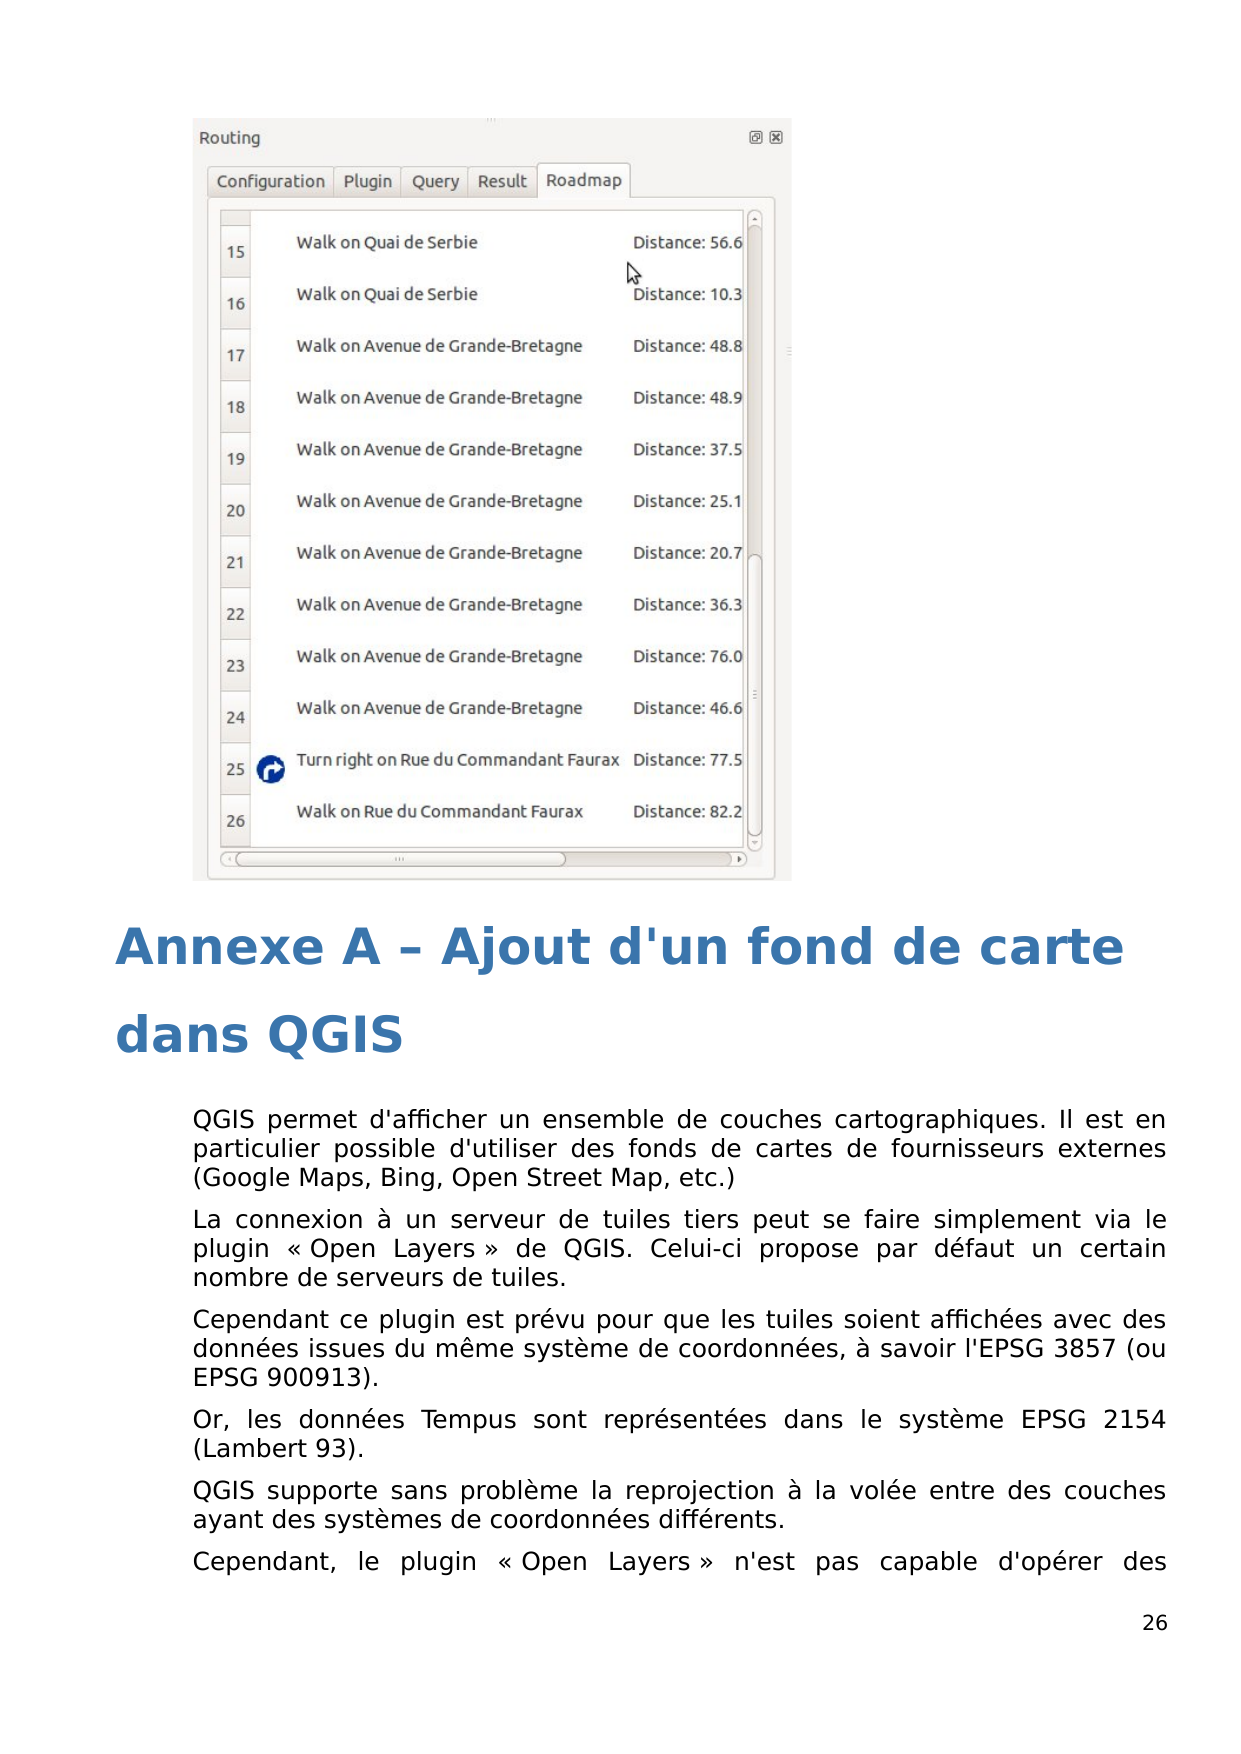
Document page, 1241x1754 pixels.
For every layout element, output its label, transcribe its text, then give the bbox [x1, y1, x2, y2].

text Or, les données Tempus sont représentées dans le système EPSG 2154 (Lambert 93). [192, 1405, 1168, 1464]
text Cependant, le plugin « Open Layers » n'est pas capable d'opérer des [192, 1547, 1168, 1576]
text QGIS permet d'afficher un ensemble de couches cartographiques. Il est en particulier possible d'utiliser des fonds de cartes de fournisseurs externes (Google Maps, Bing, Open Street Map, etc.) [192, 1105, 1168, 1193]
text Cependant ce plugin est prévu pour que les tuiles soient affichées avec des données issues du même système de coordonnées, à savoir l'EPSG 3857 (ou EPSG 900913). [192, 1305, 1168, 1393]
text QGIS supporte sans problème la reprojection à la volée entre des couches ayant des systèmes de coordonnées différents. [192, 1476, 1168, 1534]
picture [192, 118, 792, 881]
text La connexion à un serveur de tuiles tiers peut se faire simplement via le plugin « Open Layers » de QGIS. Celui-ci propose par défaut un certain nombre de serveurs de tuiles. [192, 1205, 1168, 1293]
subtitle Annexe A – Ajout d'un fond de carte dans QGIS [116, 918, 1168, 1064]
